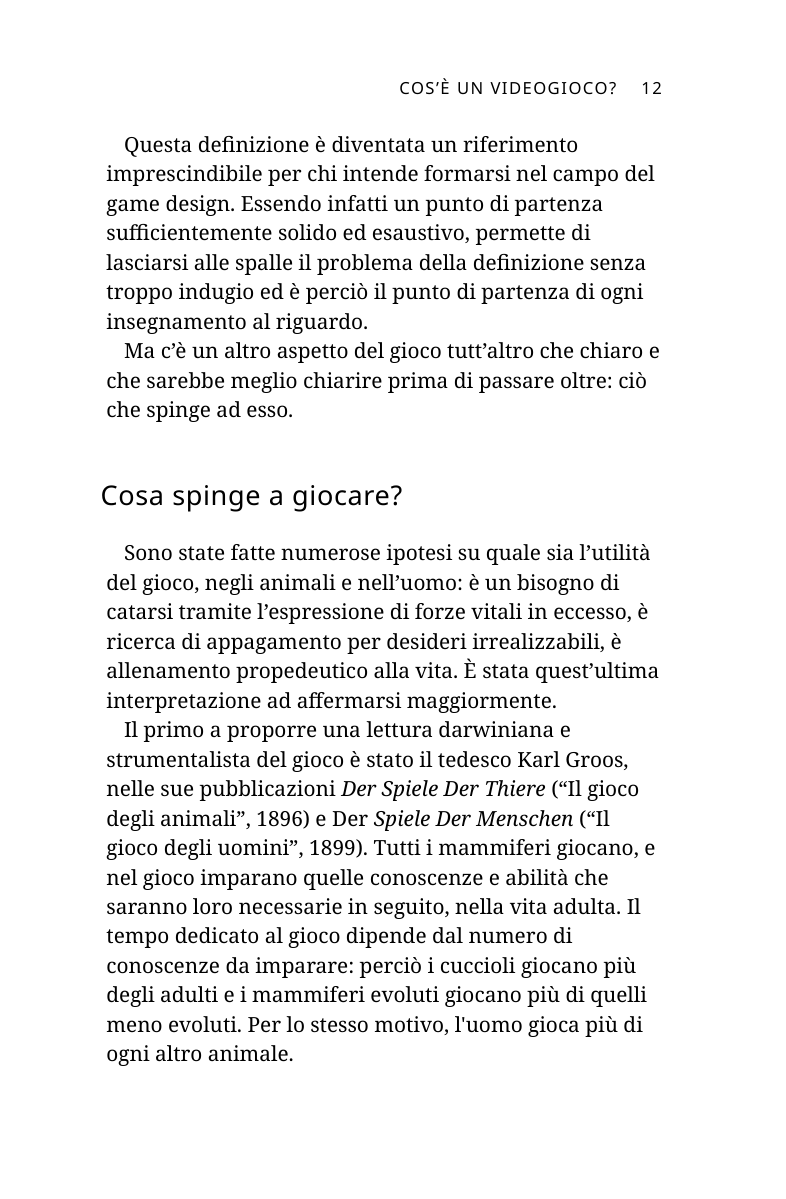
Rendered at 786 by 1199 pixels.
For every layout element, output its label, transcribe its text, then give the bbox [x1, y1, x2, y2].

text Questa definizione è diventata un riferimento imprescindibile per chi intende formarsi nel campo del game design. Essendo infatti un punto di partenza sufficientemente solido ed esaustivo, permette di lasciarsi alle spalle il problema della definizione senza troppo indugio ed è perciò il punto di partenza di ogni insegnamento al riguardo. [106, 129, 661, 335]
text Sono state fatte numerose ipotesi su quale sia l’utilità del gioco, negli animali e nell’uomo: è un bisogno di catarsi tramite l’espressione di forze vitali in eccesso, è ricerca di appagamento per desideri irrealizzabili, è allenamento propedeutico alla vita. È stata quest’ultima interpretazione ad affermarsi maggiormente. [106, 537, 661, 714]
text Il primo a proporre una lettura darwiniana e strumentalista del gioco è stato il tedesco Karl Groos, nelle sue pubblicazioni Der Spiele Der Thiere (“Il gioco degli animali”, 1896) e Der Spiele Der Menschen (“Il gioco degli uomini”, 1899). Tutti i mammiferi giocano, e nel gioco imparano quelle conoscenze e abilità che saranno loro necessarie in seguito, nella vita adulta. Il tempo dedicato al gioco dipende dal numero di conoscenze da imparare: perciò i cuccioli giocano più degli adulti e i mammiferi evoluti giocano più di quelli meno evoluti. Per lo stesso motivo, l'uomo gioca più di ogni altro animale. [106, 714, 661, 1068]
text Ma c’è un altro aspetto del gioco tutt’altro che chiaro e che sarebbe meglio chiarire prima di passare oltre: ciò che spinge ad esso. [106, 335, 661, 424]
subtitle Cosa spinge a giocare? [100, 477, 661, 514]
